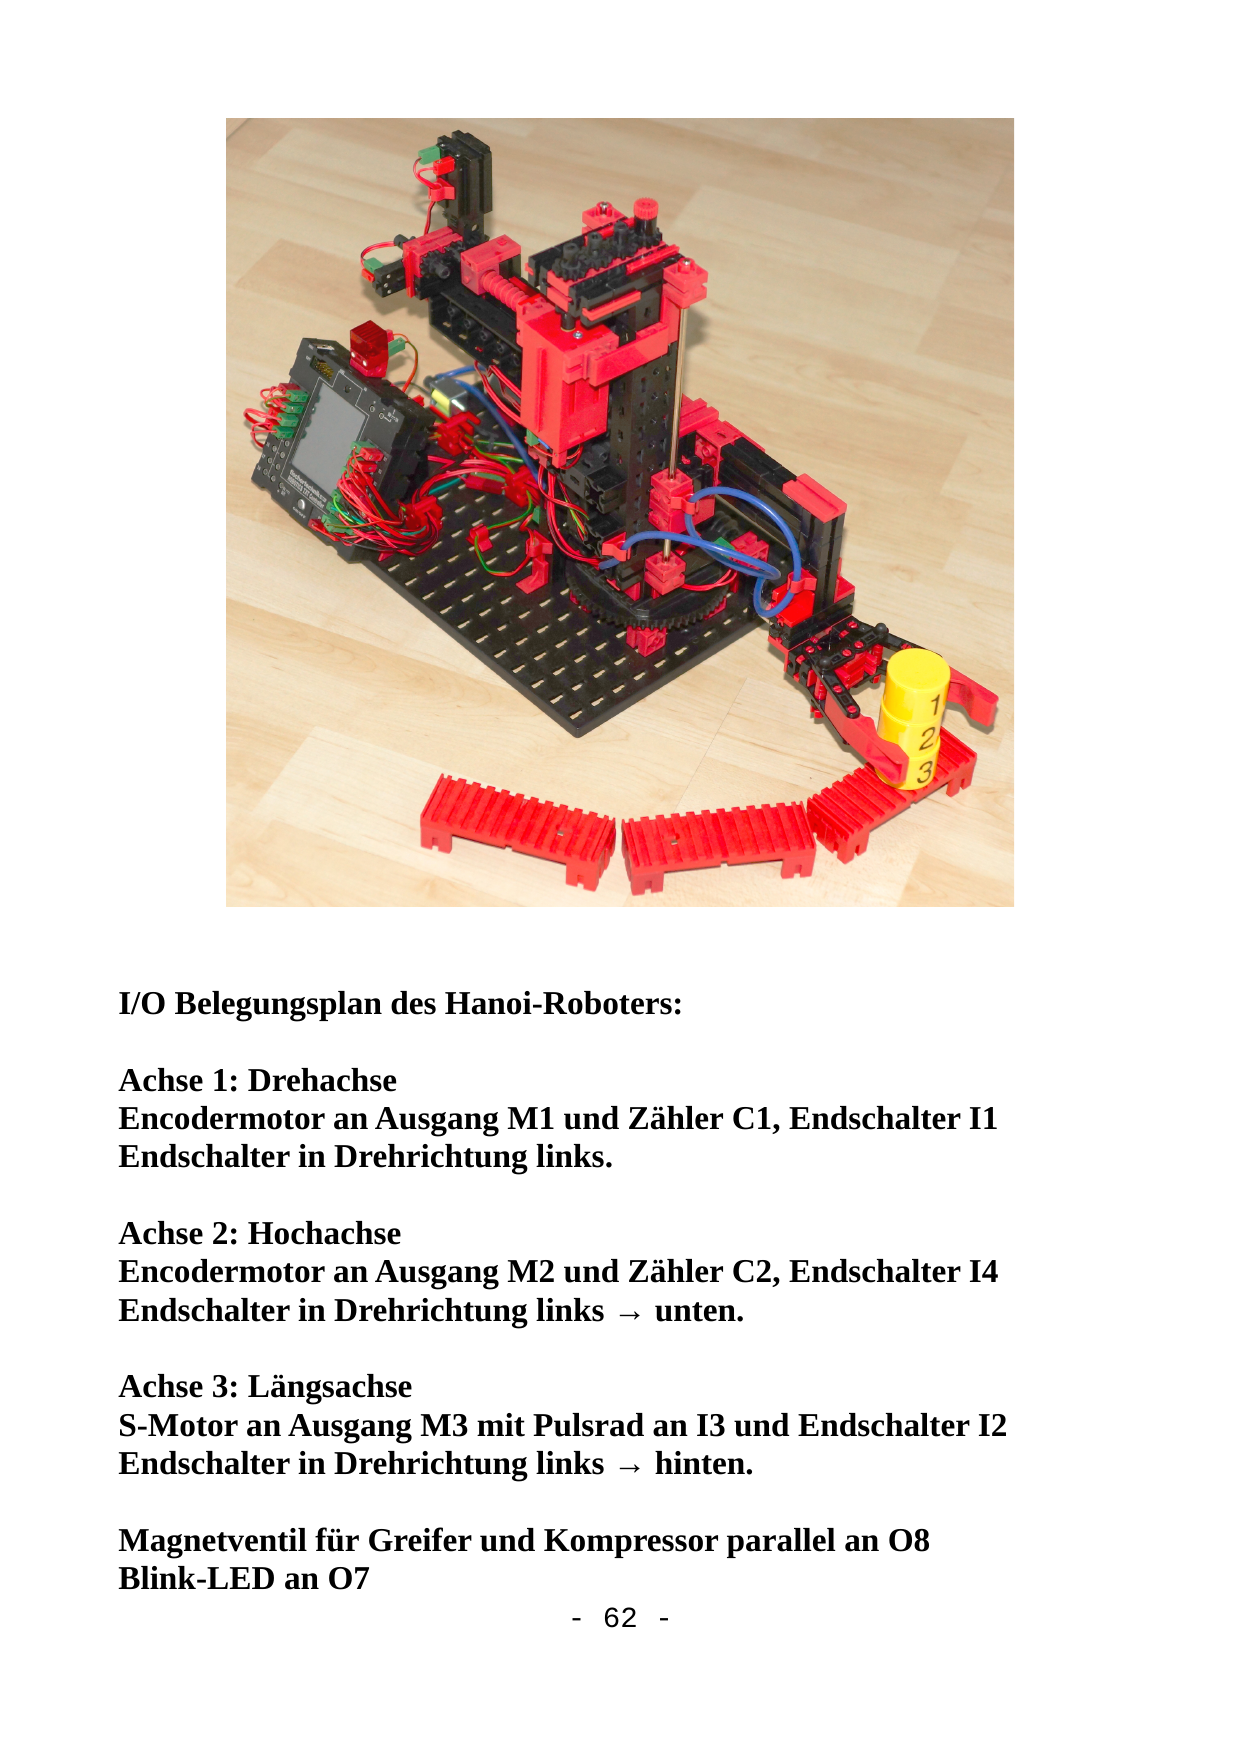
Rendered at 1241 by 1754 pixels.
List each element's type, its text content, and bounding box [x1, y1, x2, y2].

text Endschalter in Drehrichtung links → hinten. [118, 1443, 1122, 1482]
text Blink-LED an O7 [118, 1558, 1122, 1597]
text S-Motor an Ausgang M3 mit Pulsrad an I3 und Endschalter I2 [118, 1405, 1122, 1443]
text Encodermotor an Ausgang M1 und Zähler C1, Endschalter I1 [118, 1098, 1122, 1137]
text Magnetventil für Greifer und Kompressor parallel an O8 [118, 1520, 1122, 1558]
text Encodermotor an Ausgang M2 und Zähler C2, Endschalter I4 [118, 1252, 1122, 1290]
text Achse 1: Drehachse [118, 1060, 1122, 1098]
text Achse 3: Längsachse [118, 1367, 1122, 1405]
text Achse 2: Hochachse [118, 1213, 1122, 1252]
text Endschalter in Drehrichtung links → unten. [118, 1290, 1122, 1328]
picture [226, 118, 1015, 907]
text Endschalter in Drehrichtung links. [118, 1137, 1122, 1175]
text I/O Belegungsplan des Hanoi-Roboters: [118, 983, 1122, 1022]
